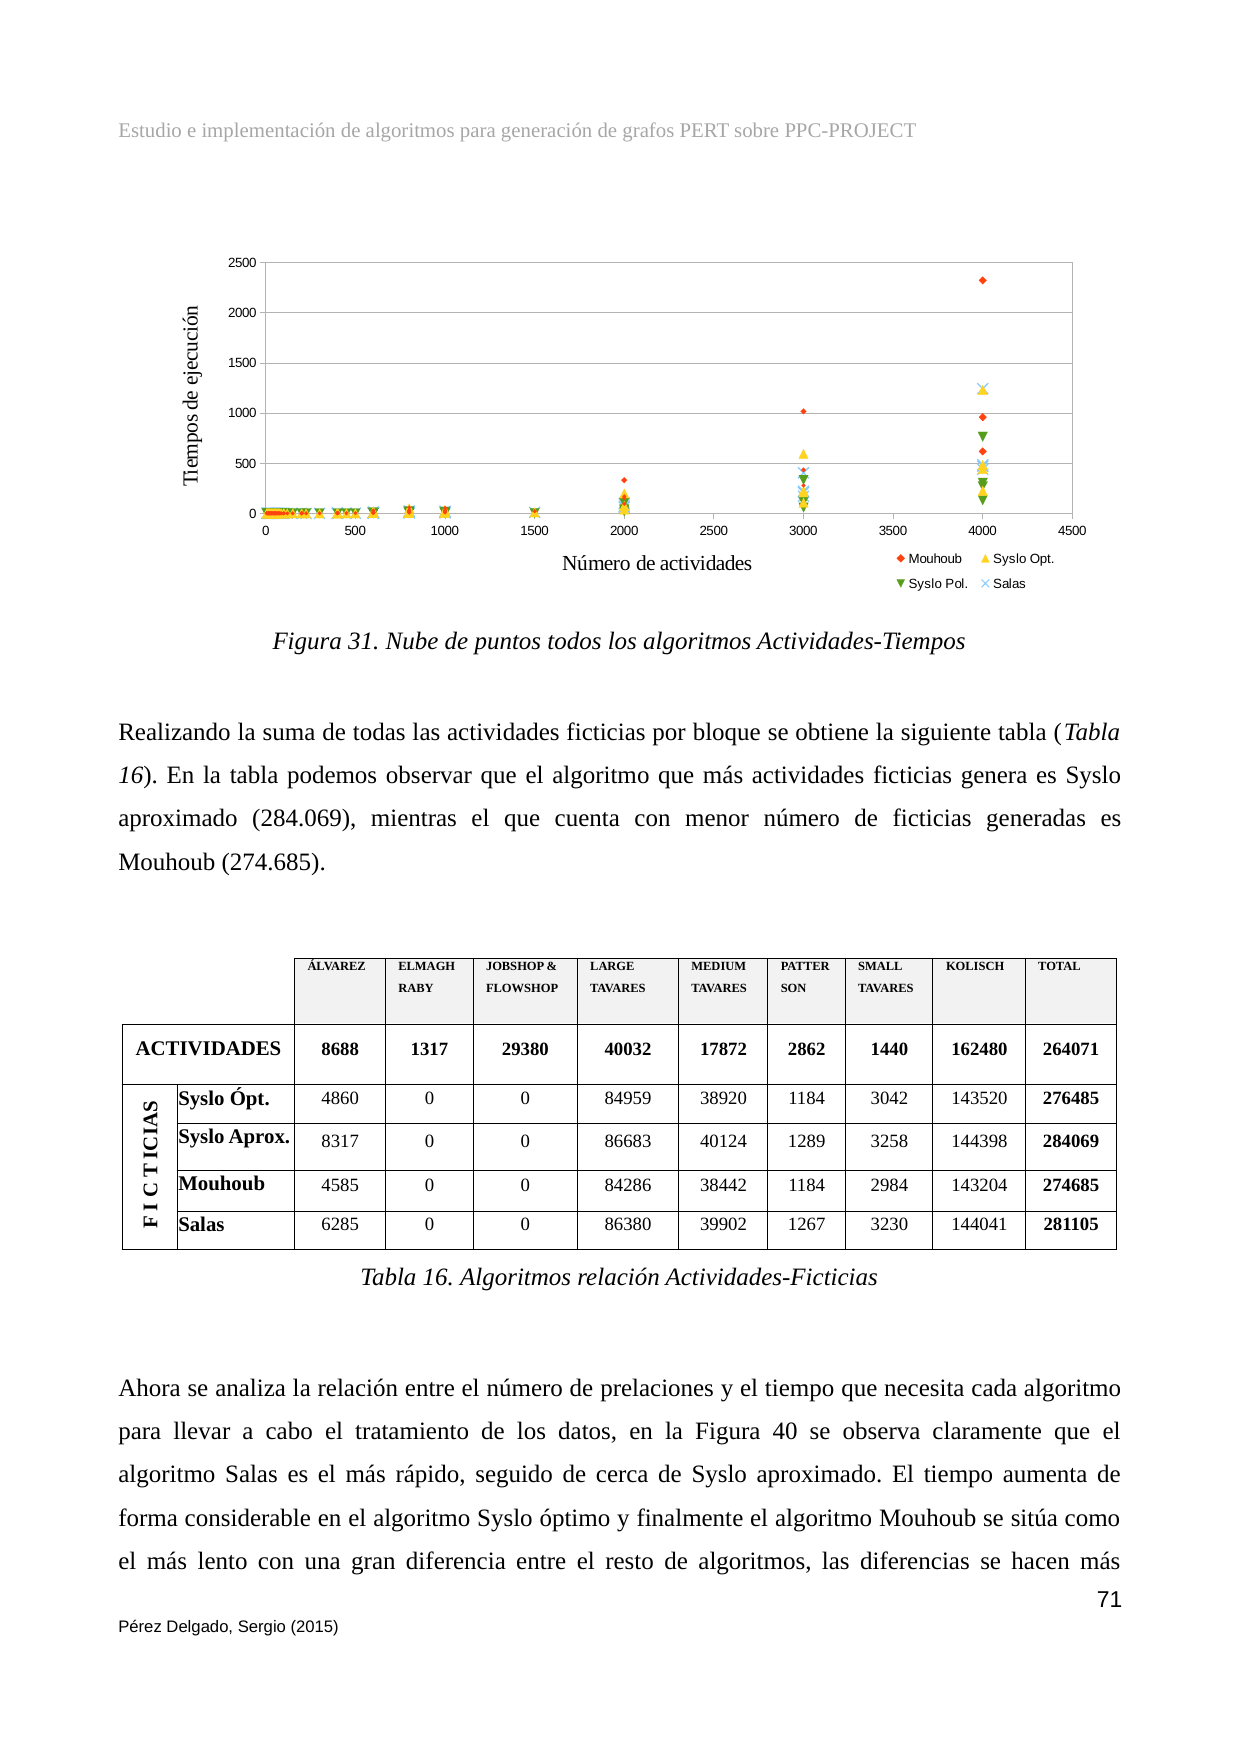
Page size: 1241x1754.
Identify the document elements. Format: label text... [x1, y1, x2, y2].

table_header SMALL TAVARES [846, 959, 932, 1023]
table_cell 144398 [933, 1124, 1025, 1170]
text Realizando la suma de todas las actividades ficticias por bloque se obtiene la siguiente tabla (Tabla 16). En la tabla podemos observar que el algoritmo que más actividades ficticias genera es Syslo aproximado (284.069), mientras el que cuenta con menor número de ficticias generadas es Mouhoub (274.685). [118, 717, 1122, 875]
table_header JOBSHOP & FLOWSHOP [474, 959, 577, 1023]
table_header [177, 958, 294, 1023]
table_cell 0 [386, 1124, 473, 1170]
table_cell 86380 [578, 1212, 678, 1248]
table_cell 17872 [679, 1025, 767, 1084]
table_cell 162480 [933, 1025, 1025, 1084]
table_cell Syslo Aprox. [178, 1124, 294, 1170]
table_cell 84959 [578, 1085, 678, 1123]
table_cell 4860 [295, 1085, 385, 1123]
table_cell 0 [474, 1212, 577, 1248]
table_cell 1440 [846, 1025, 932, 1084]
table_cell 3230 [846, 1212, 932, 1248]
table_cell 0 [386, 1085, 473, 1123]
table_cell 143520 [933, 1085, 1025, 1123]
table_cell 86683 [578, 1124, 678, 1170]
table_cell 2862 [768, 1025, 845, 1084]
table_cell 38442 [679, 1171, 767, 1211]
table_header [122, 958, 177, 1023]
table_cell F I C T ICIAS [123, 1085, 177, 1248]
table_cell 0 [386, 1171, 473, 1211]
table_cell 284069 [1026, 1124, 1116, 1170]
table_cell Mouhoub [178, 1171, 294, 1211]
table_cell 1267 [768, 1212, 845, 1248]
table_cell 1317 [386, 1025, 473, 1084]
table_cell 40124 [679, 1124, 767, 1170]
table_cell 1289 [768, 1124, 845, 1170]
table_cell 144041 [933, 1212, 1025, 1248]
table_cell 264071 [1026, 1025, 1116, 1084]
table_cell 29380 [474, 1025, 577, 1084]
table_cell 274685 [1026, 1171, 1116, 1211]
table_header KOLISCH [933, 959, 1025, 1023]
table_cell 84286 [578, 1171, 678, 1211]
table_cell 4585 [295, 1171, 385, 1211]
table_cell 281105 [1026, 1212, 1116, 1248]
table_cell ACTIVIDADES [123, 1025, 294, 1084]
table_cell 2984 [846, 1171, 932, 1211]
table_header TOTAL [1026, 959, 1116, 1023]
table_cell 6285 [295, 1212, 385, 1248]
table_cell 1184 [768, 1171, 845, 1211]
table_header LARGE TAVARES [578, 959, 678, 1023]
table_cell 39902 [679, 1212, 767, 1248]
table_cell 8317 [295, 1124, 385, 1170]
table_header ELMAGHRABY [386, 959, 473, 1023]
table_cell 0 [474, 1124, 577, 1170]
table_header MEDIUM TAVARES [679, 959, 767, 1023]
table_cell 38920 [679, 1085, 767, 1123]
text Ahora se analiza la relación entre el número de prelaciones y el tiempo que necesita cada algoritmo para llevar a cabo el tratamiento de los datos, en la Figura 40 se observa claramente que el algoritmo Salas es el más rápido, seguido de cerca de Syslo aproximado. El tiempo aumenta de forma considerable en el algoritmo Syslo óptimo y finalmente el algoritmo Mouhoub se sitúa como el más lento con una gran diferencia entre el resto de algoritmos, las diferencias se hacen más [118, 1373, 1122, 1574]
table_cell 3258 [846, 1124, 932, 1170]
table_cell 0 [474, 1085, 577, 1123]
text Tabla 16. Algoritmos relación Actividades-Ficticias [118, 1262, 1122, 1291]
table_cell 0 [474, 1171, 577, 1211]
table_cell 40032 [578, 1025, 678, 1084]
table_cell 1184 [768, 1085, 845, 1123]
table_cell 3042 [846, 1085, 932, 1123]
table_header PATTERSON [768, 959, 845, 1023]
table_header ÁLVAREZ [295, 959, 385, 1023]
table_cell 143204 [933, 1171, 1025, 1211]
table_cell 0 [386, 1212, 473, 1248]
table_cell Syslo Ópt. [178, 1085, 294, 1123]
text Figura 31. Nube de puntos todos los algoritmos Actividades-Tiempos [118, 626, 1122, 655]
table_cell Salas [178, 1212, 294, 1248]
table_cell 8688 [295, 1025, 385, 1084]
table_cell 276485 [1026, 1085, 1116, 1123]
